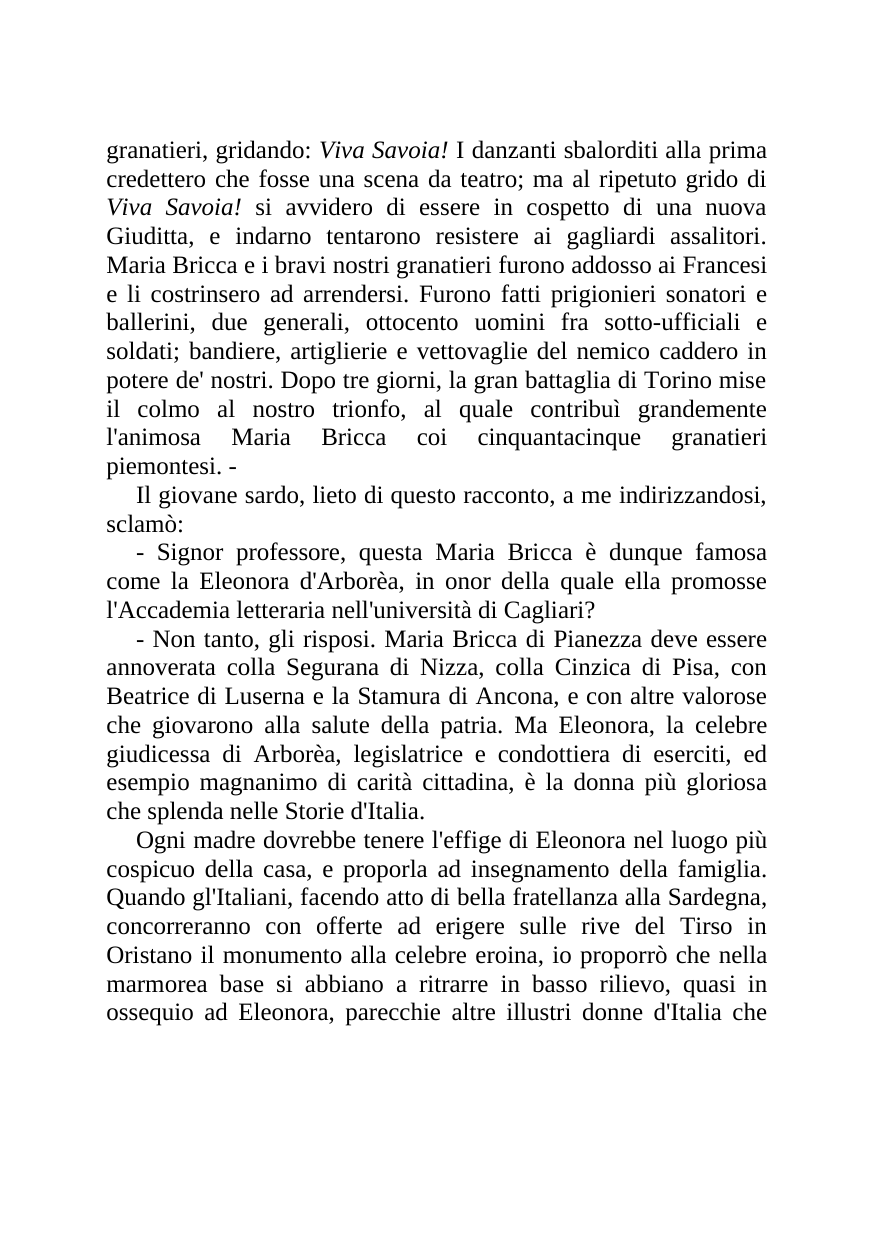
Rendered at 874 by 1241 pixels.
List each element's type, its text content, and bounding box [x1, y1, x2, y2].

text - Signor professore, questa Maria Bricca è dunque famosa come la Eleonora d'Arborèa, in onor della quale ella promosse l'Accademia letteraria nell'università di Cagliari? [106, 537, 768, 624]
text Il giovane sardo, lieto di questo racconto, a me indirizzandosi, sclamò: [106, 480, 768, 537]
text granatieri, gridando: Viva Savoia! I danzanti sbalorditi alla prima credettero che fosse una scena da teatro; ma al ripetuto grido di Viva Savoia! si avvidero di essere in cospetto di una nuova Giuditta, e indarno tentarono resistere ai gagliardi assalitori. Maria Bricca e i bravi nostri granatieri furono addosso ai Francesi e li costrinsero ad arrendersi. Furono fatti prigionieri sonatori e ballerini, due generali, ottocento uomini fra sotto-ufficiali e soldati; bandiere, artiglierie e vettovaglie del nemico caddero in potere de' nostri. Dopo tre giorni, la gran battaglia di Torino mise il colmo al nostro trionfo, al quale contribuì grandemente l'animosa Maria Bricca coi cinquantacinque granatieri piemontesi. - [106, 135, 768, 480]
text - Non tanto, gli risposi. Maria Bricca di Pianezza deve essere annoverata colla Segurana di Nizza, colla Cinzica di Pisa, con Beatrice di Luserna e la Stamura di Ancona, e con altre valorose che giovarono alla salute della patria. Ma Eleonora, la celebre giudicessa di Arborèa, legislatrice e condottiera di eserciti, ed esempio magnanimo di carità cittadina, è la donna più gloriosa che splenda nelle Storie d'Italia. [106, 624, 768, 825]
text Ogni madre dovrebbe tenere l'effige di Eleonora nel luogo più cospicuo della casa, e proporla ad insegnamento della famiglia. Quando gl'Italiani, facendo atto di bella fratellanza alla Sardegna, concorreranno con offerte ad erigere sulle rive del Tirso in Oristano il monumento alla celebre eroina, io proporrò che nella marmorea base si abbiano a ritrarre in basso rilievo, quasi in ossequio ad Eleonora, parecchie altre illustri donne d'Italia che [106, 825, 768, 1026]
